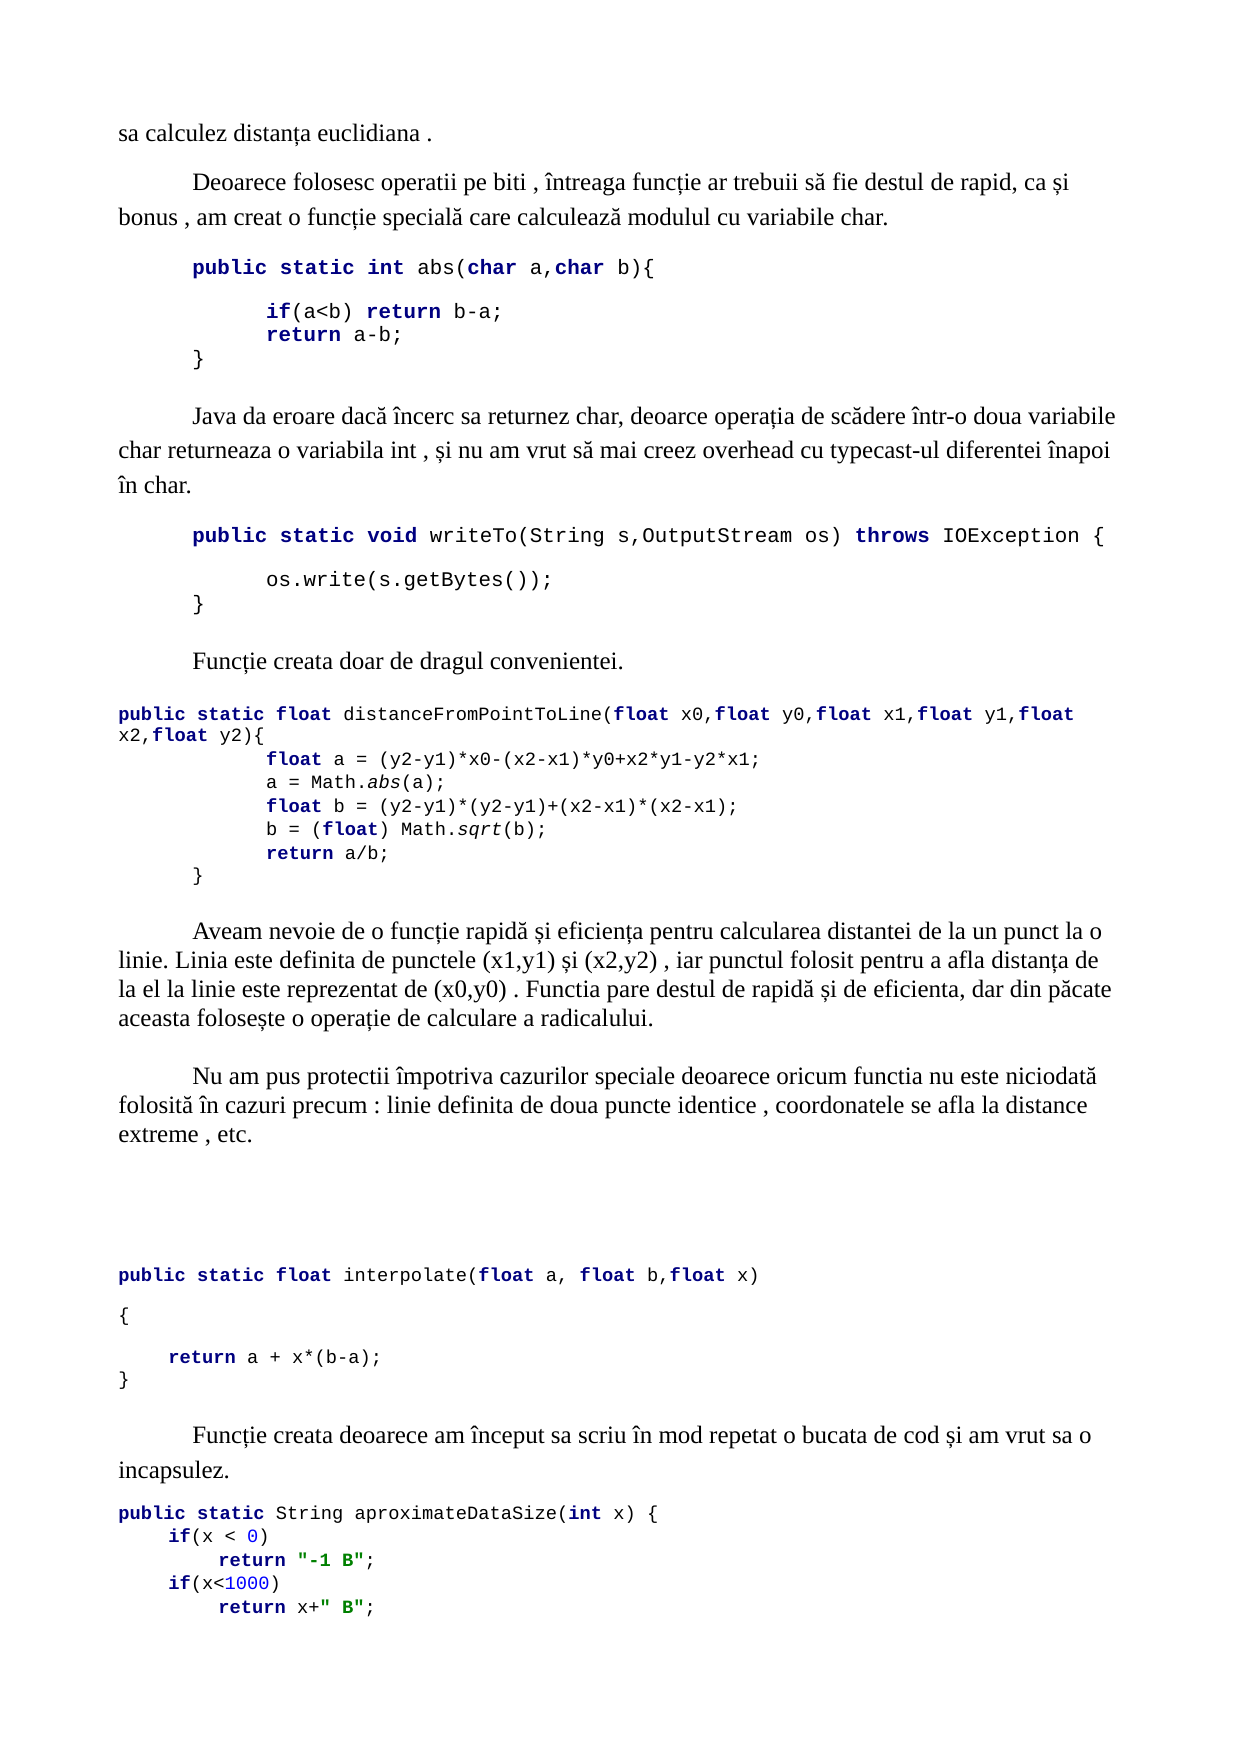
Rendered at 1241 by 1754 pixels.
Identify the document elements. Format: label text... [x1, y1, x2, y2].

text { [118, 1306, 1122, 1327]
text Funcție creata doar de dragul convenientei. [118, 646, 1122, 676]
text Aveam nevoie de o funcție rapidă și eficiența pentru calcularea distantei de la un punct la o linie. Linia este definita de punctele (x1,y1) și (x2,y2) , iar punctul folosit pentru a afla distanța de la el la linie este reprezentat de (x0,y0) . Functia pare destul de rapidă și de eficienta, dar din păcate aceasta folosește o operație de calculare a radicalului. [118, 916, 1122, 1032]
text return a + x*(b-a); [118, 1346, 1122, 1369]
text public static float interpolate(float a, float b,float x) [118, 1266, 1122, 1287]
text if(x<1000) [118, 1572, 1122, 1596]
text return x+" B"; [118, 1596, 1122, 1620]
text if(a<b) return b-a; [118, 301, 1122, 324]
text public static int abs(char a,char b){ [118, 251, 1122, 280]
text } [118, 348, 1122, 372]
text } [118, 593, 1122, 616]
text b = (float) Math.sqrt(b); [118, 818, 1122, 842]
text if(x < 0) [118, 1525, 1122, 1549]
text Nu am pus protectii împotriva cazurilor speciale deoarece oricum functia nu este niciodată folosită în cazuri precum : linie definita de doua puncte identice , coordonatele se afla la distance extreme , etc. [118, 1061, 1122, 1147]
text float a = (y2-y1)*x0-(x2-x1)*y0+x2*y1-y2*x1; [118, 747, 1122, 771]
text return a/b; [118, 842, 1122, 866]
text } [118, 1369, 1122, 1391]
text public static void writeTo(String s,OutputStream os) throws IOException { [118, 519, 1122, 549]
text os.write(s.getBytes()); [118, 569, 1122, 593]
text Java da eroare dacă încerc sa returnez char, deoarce operația de scădere într-o doua variabile char returneaza o variabila int , și nu am vrut să mai creez overhead cu typecast-ul diferentei înapoi în char. [118, 401, 1122, 499]
text } [118, 866, 1122, 887]
text public static float distanceFromPointToLine(float x0,float y0,float x1,float y1,float x2,float y2){ [118, 705, 1122, 747]
text Deoarece folosesc operatii pe biti , întreaga funcție ar trebuii să fie destul de rapid, ca și bonus , am creat o funcție specială care calculează modulul cu variabile char. [118, 167, 1122, 230]
text a = Math.abs(a); [118, 771, 1122, 795]
text sa calculez distanța euclidiana . [118, 118, 1122, 147]
text Funcție creata deoarece am început sa scriu în mod repetat o bucata de cod și am vrut sa o incapsulez. [118, 1420, 1122, 1483]
text float b = (y2-y1)*(y2-y1)+(x2-x1)*(x2-x1); [118, 795, 1122, 818]
text return "-1 B"; [118, 1549, 1122, 1572]
text return a-b; [118, 324, 1122, 348]
text public static String aproximateDataSize(int x) { [118, 1504, 1122, 1525]
